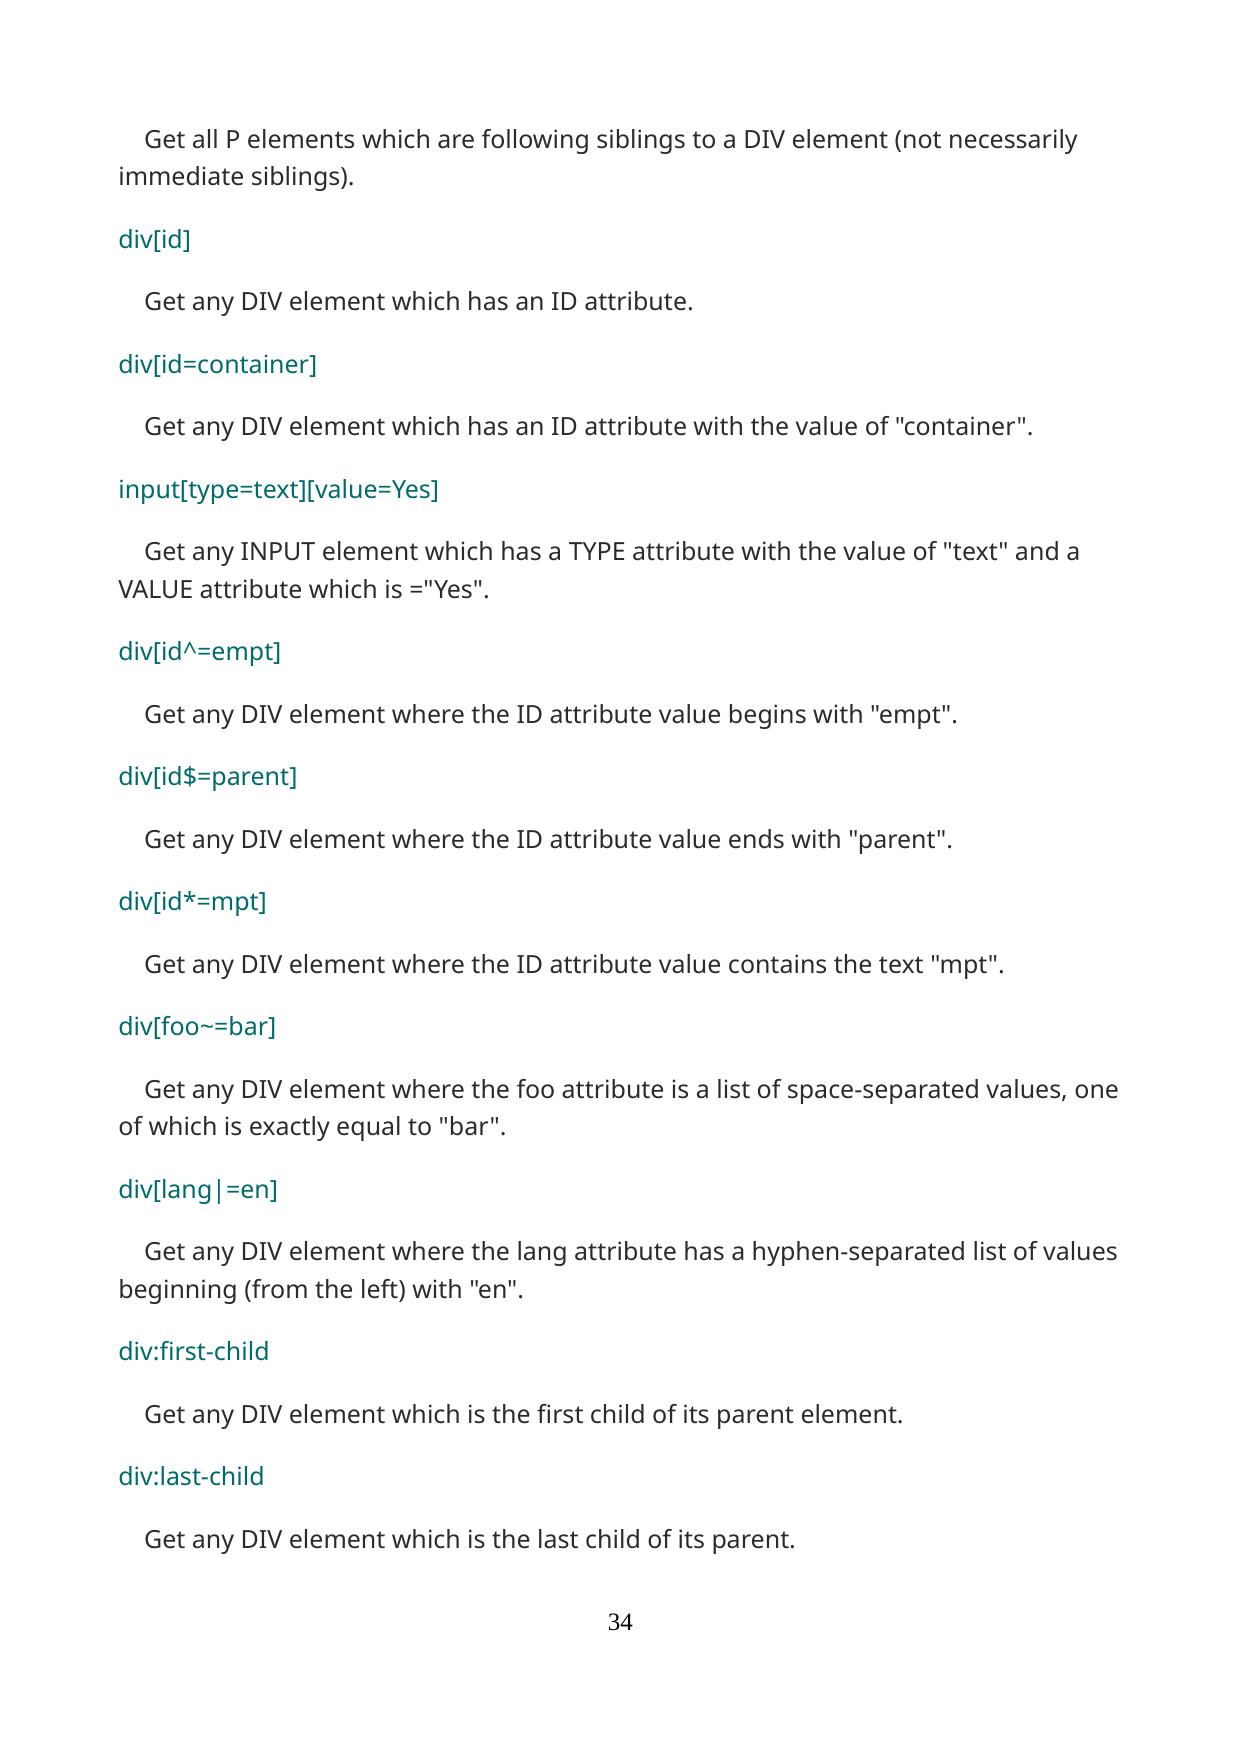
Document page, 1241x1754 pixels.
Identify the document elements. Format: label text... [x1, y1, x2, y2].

text div[foo~=bar] [118, 1006, 1122, 1043]
text div[lang|=en] [118, 1168, 1122, 1206]
text div[id$=parent] [118, 756, 1122, 793]
text Get any INPUT element which has a TYPE attribute with the value of "text" and a VALUE attribute which is ="Yes". [118, 531, 1122, 606]
text Get any DIV element where the ID attribute value begins with "empt". [118, 693, 1122, 731]
text Get all P elements which are following siblings to a DIV element (not necessarily immediate siblings). [118, 118, 1122, 193]
text Get any DIV element where the ID attribute value ends with "parent". [118, 818, 1122, 856]
text Get any DIV element which is the last child of its parent. [118, 1518, 1122, 1556]
text Get any DIV element which has an ID attribute with the value of "container". [118, 406, 1122, 443]
text div[id*=mpt] [118, 881, 1122, 918]
text Get any DIV element where the ID attribute value contains the text "mpt". [118, 943, 1122, 981]
text Get any DIV element which has an ID attribute. [118, 281, 1122, 318]
text div[id^=empt] [118, 631, 1122, 668]
text Get any DIV element where the lang attribute has a hyphen-separated list of values beginning (from the left) with "en". [118, 1231, 1122, 1306]
text div[id] [118, 218, 1122, 256]
text div:first-child [118, 1331, 1122, 1368]
text Get any DIV element where the foo attribute is a list of space-separated values, one of which is exactly equal to "bar". [118, 1068, 1122, 1143]
text div:last-child [118, 1456, 1122, 1493]
text div[id=container] [118, 343, 1122, 381]
text input[type=text][value=Yes] [118, 468, 1122, 506]
text Get any DIV element which is the first child of its parent element. [118, 1393, 1122, 1431]
